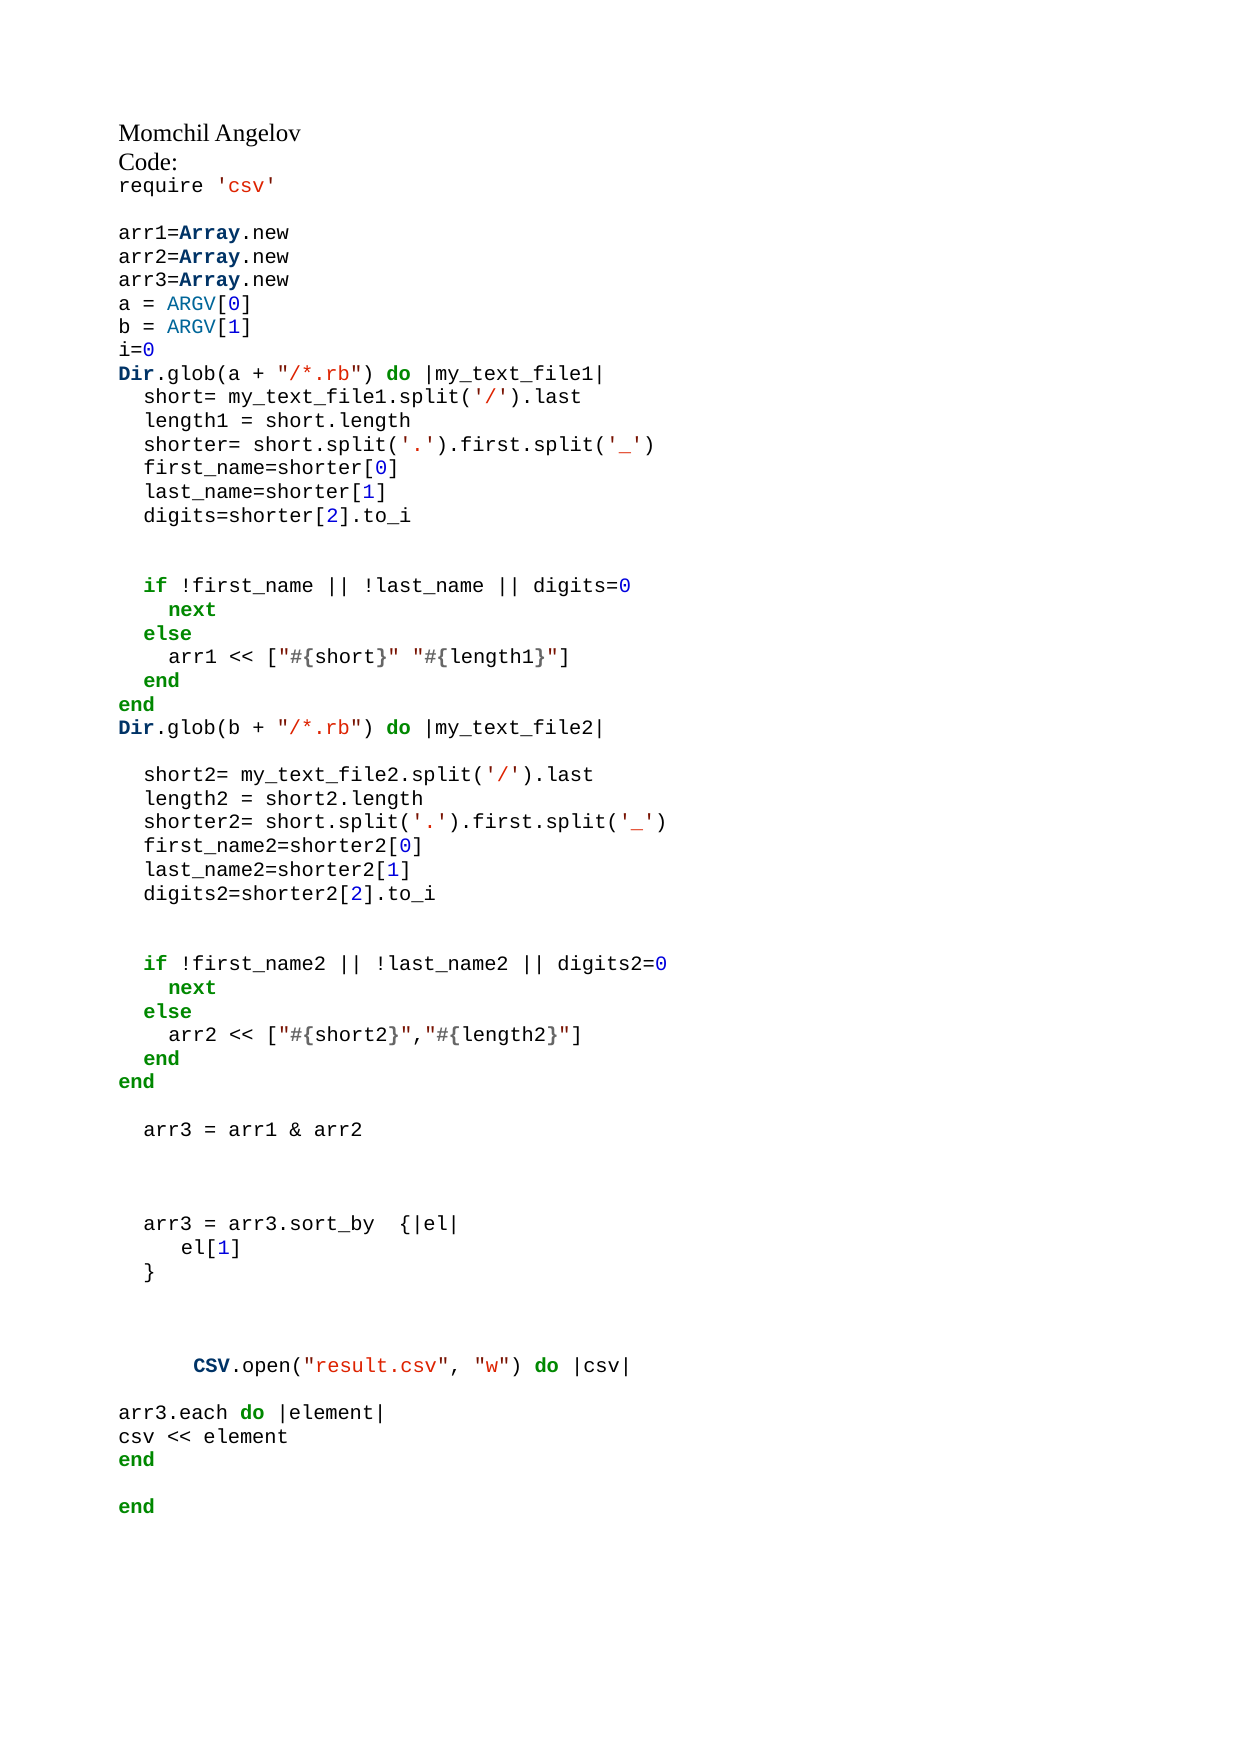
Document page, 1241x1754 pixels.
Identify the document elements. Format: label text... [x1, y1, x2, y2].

text last_name2=shorter2[1] [118, 859, 1122, 882]
text arr1=Array.new [118, 222, 1122, 246]
text next [118, 977, 1122, 1001]
text arr2=Array.new [118, 246, 1122, 269]
text el[1] [118, 1237, 1122, 1261]
text Dir.glob(b + "/*.rb") do |my_text_file2| [118, 717, 1122, 741]
text next [118, 599, 1122, 623]
text arr3 = arr3.sort_by {|el| [118, 1213, 1122, 1237]
text CSV.open("result.csv", "w") do |csv| [118, 1355, 1122, 1379]
text Code: [118, 147, 1122, 176]
text last_name=shorter[1] [118, 481, 1122, 504]
text length2 = short2.length [118, 788, 1122, 812]
text b = ARGV[1] [118, 316, 1122, 339]
text a = ARGV[0] [118, 293, 1122, 316]
text length1 = short.length [118, 410, 1122, 434]
text first_name2=shorter2[0] [118, 835, 1122, 859]
text if !first_name2 || !last_name2 || digits2=0 [118, 953, 1122, 977]
text end [118, 1072, 1122, 1095]
text csv << element [118, 1426, 1122, 1449]
text arr3=Array.new [118, 269, 1122, 293]
text Momchil Angelov [118, 118, 1122, 147]
text short= my_text_file1.split('/').last [118, 386, 1122, 410]
text end [118, 1449, 1122, 1473]
text shorter= short.split('.').first.split('_') [118, 434, 1122, 457]
text arr1 << ["#{short}" "#{length1}"] [118, 646, 1122, 670]
text else [118, 623, 1122, 646]
text else [118, 1001, 1122, 1024]
text arr3 = arr1 & arr2 [118, 1119, 1122, 1142]
text arr3.each do |element| [118, 1402, 1122, 1426]
text if !first_name || !last_name || digits=0 [118, 576, 1122, 599]
text end [118, 1496, 1122, 1520]
text short2= my_text_file2.split('/').last [118, 764, 1122, 788]
text require 'csv' [118, 176, 1122, 199]
text Dir.glob(a + "/*.rb") do |my_text_file1| [118, 363, 1122, 386]
text } [118, 1261, 1122, 1284]
text i=0 [118, 339, 1122, 363]
text digits2=shorter2[2].to_i [118, 882, 1122, 906]
text end [118, 1048, 1122, 1072]
text digits=shorter[2].to_i [118, 504, 1122, 528]
text shorter2= short.split('.').first.split('_') [118, 812, 1122, 835]
text arr2 << ["#{short2}","#{length2}"] [118, 1024, 1122, 1048]
text first_name=shorter[0] [118, 457, 1122, 481]
text end [118, 670, 1122, 694]
text end [118, 694, 1122, 717]
